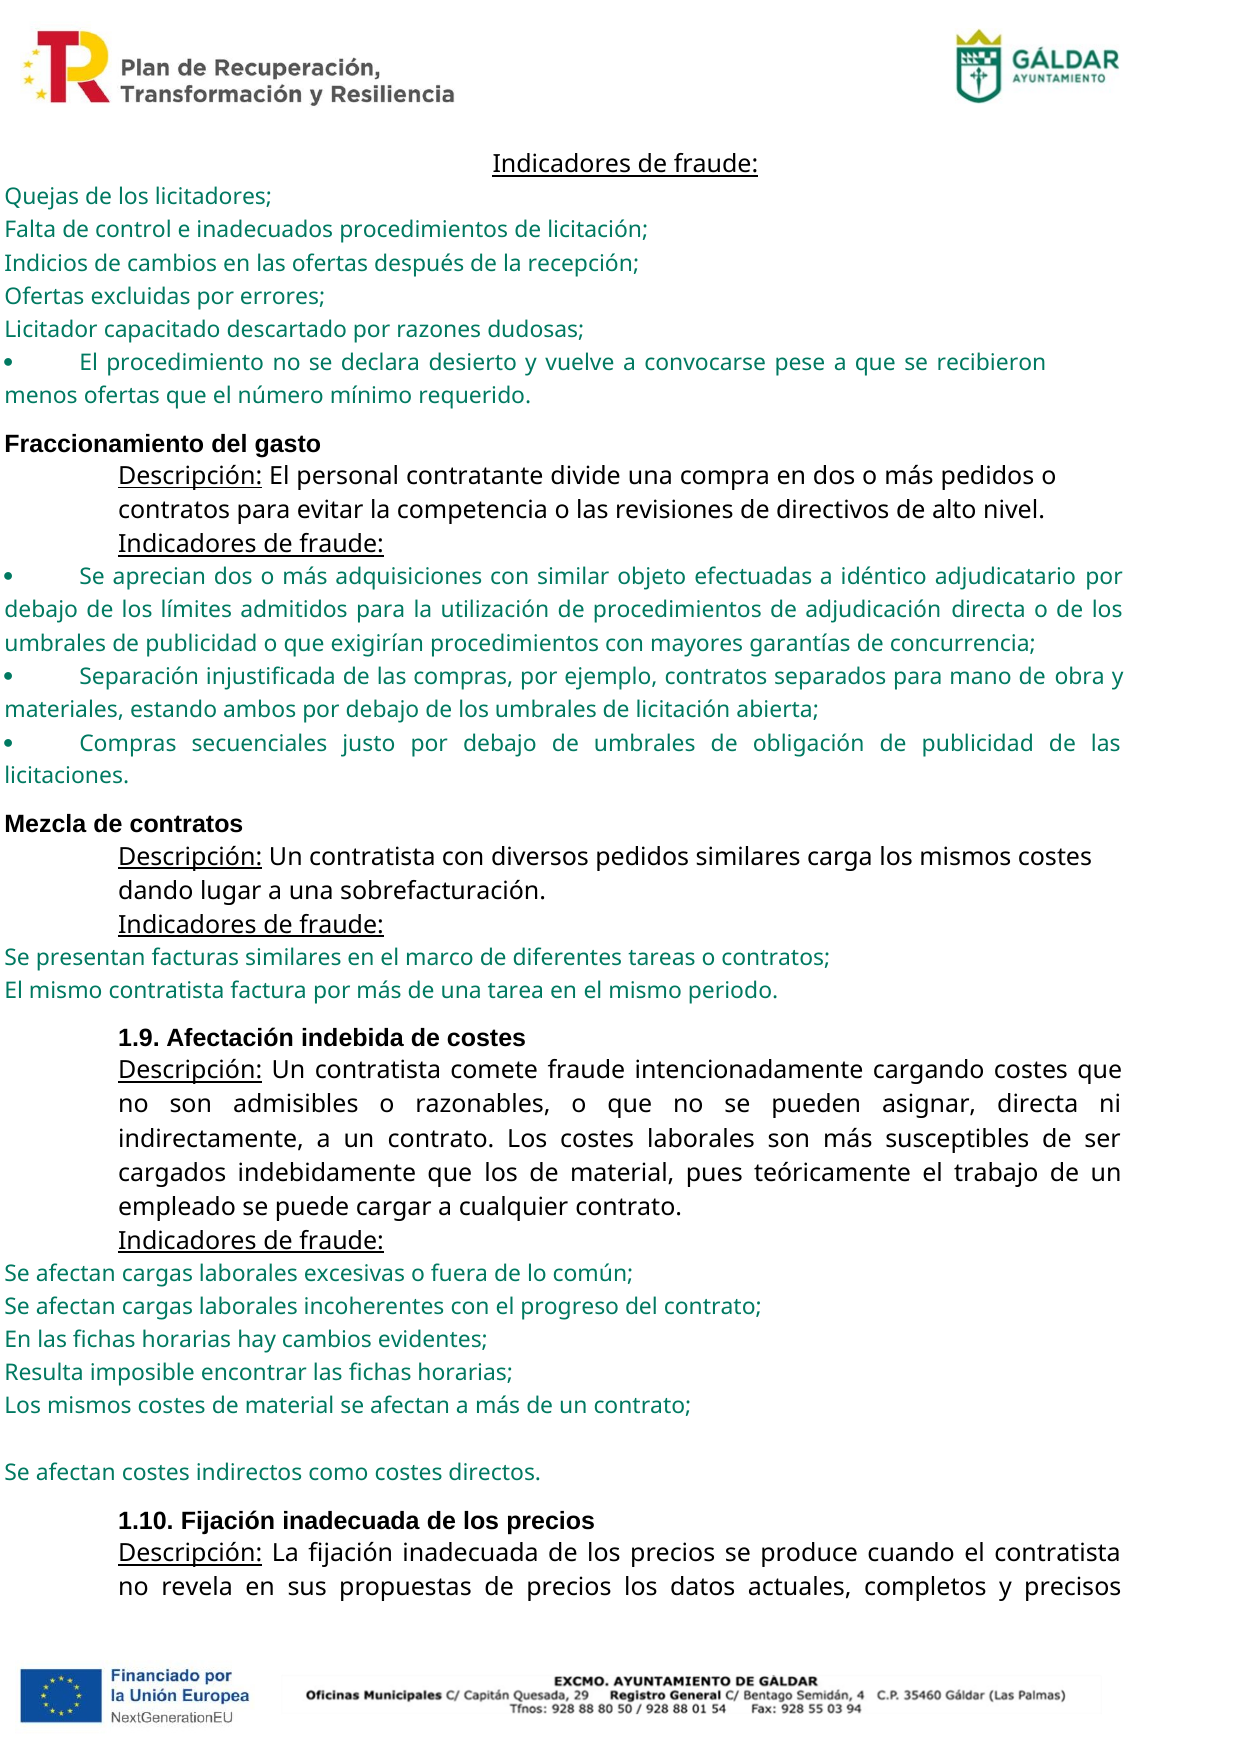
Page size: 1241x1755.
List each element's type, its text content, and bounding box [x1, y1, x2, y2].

list El mismo contratista factura por más de una tarea en el mismo periodo. [0, 974, 1153, 1005]
text Descripción: Un contratista comete fraude intencionadamente cargando costes que no son admisibles o razonables, o que no se pueden asignar, directa ni indirectamente, a un contrato. Los costes laborales son más susceptibles de ser cargados indebidamente que los de material, pues teóricamente el trabajo de un empleado se puede cargar a cualquier contrato. [118, 1052, 1122, 1222]
list Fijación inadecuada de los precios [118, 1506, 1153, 1535]
list Mezcla de contratos [0, 809, 1153, 838]
list Se afectan costes indirectos como costes directos. [0, 1456, 1153, 1488]
text Indicadores de fraude: [118, 906, 1153, 940]
text Descripción: El personal contratante divide una compra en dos o más pedidos o contratos para evitar la competencia o las revisiones de directivos de alto nivel. [118, 458, 1153, 526]
list Afectación indebida de costes [118, 1023, 1153, 1052]
list Separación injustificada de las compras, por ejemplo, contratos separados para mano de obra y materiales, estando ambos por debajo de los umbrales de licitación abierta; [4, 660, 1123, 725]
list Ofertas excluidas por errores; [0, 280, 1153, 311]
list Licitador capacitado descartado por razones dudosas; [0, 313, 1153, 344]
list Resulta imposible encontrar las fichas horarias; [0, 1356, 1153, 1387]
text Descripción: La fijación inadecuada de los precios se produce cuando el contratista no revela en sus propuestas de precios los datos actuales, completos y precisos [118, 1535, 1122, 1603]
text Descripción: Un contratista con diversos pedidos similares carga los mismos costes dando lugar a una sobrefacturación. [118, 838, 1123, 906]
list Los mismos costes de material se afectan a más de un contrato; [0, 1389, 1153, 1421]
text Indicadores de fraude: [118, 526, 1153, 560]
list Indicios de cambios en las ofertas después de la recepción; [0, 247, 1153, 278]
list Se afectan cargas laborales incoherentes con el progreso del contrato; [0, 1290, 1153, 1321]
list Quejas de los licitadores; [0, 180, 1153, 211]
list Falta de control e inadecuados procedimientos de licitación; [0, 213, 1153, 245]
list El procedimiento no se declara desierto y vuelve a convocarse pese a que se recibieron menos ofertas que el número mínimo requerido. [4, 346, 1123, 410]
list En las fichas horarias hay cambios evidentes; [0, 1323, 1153, 1354]
list Fraccionamiento del gasto [0, 429, 1153, 458]
list Se presentan facturas similares en el marco de diferentes tareas o contratos; [0, 941, 1153, 972]
list Se aprecian dos o más adquisiciones con similar objeto efectuadas a idéntico adjudicatario por debajo de los límites admitidos para la utilización de procedimientos de adjudicación directa o de los umbrales de publicidad o que exigirían procedimientos con mayores garantías de concurrencia; [4, 560, 1122, 658]
list Se afectan cargas laborales excesivas o fuera de lo común; [0, 1257, 1153, 1288]
text Indicadores de fraude: [492, 146, 1153, 180]
list Compras secuenciales justo por debajo de umbrales de obligación de publicidad de las licitaciones. [4, 727, 1122, 791]
text Indicadores de fraude: [118, 1222, 1153, 1256]
